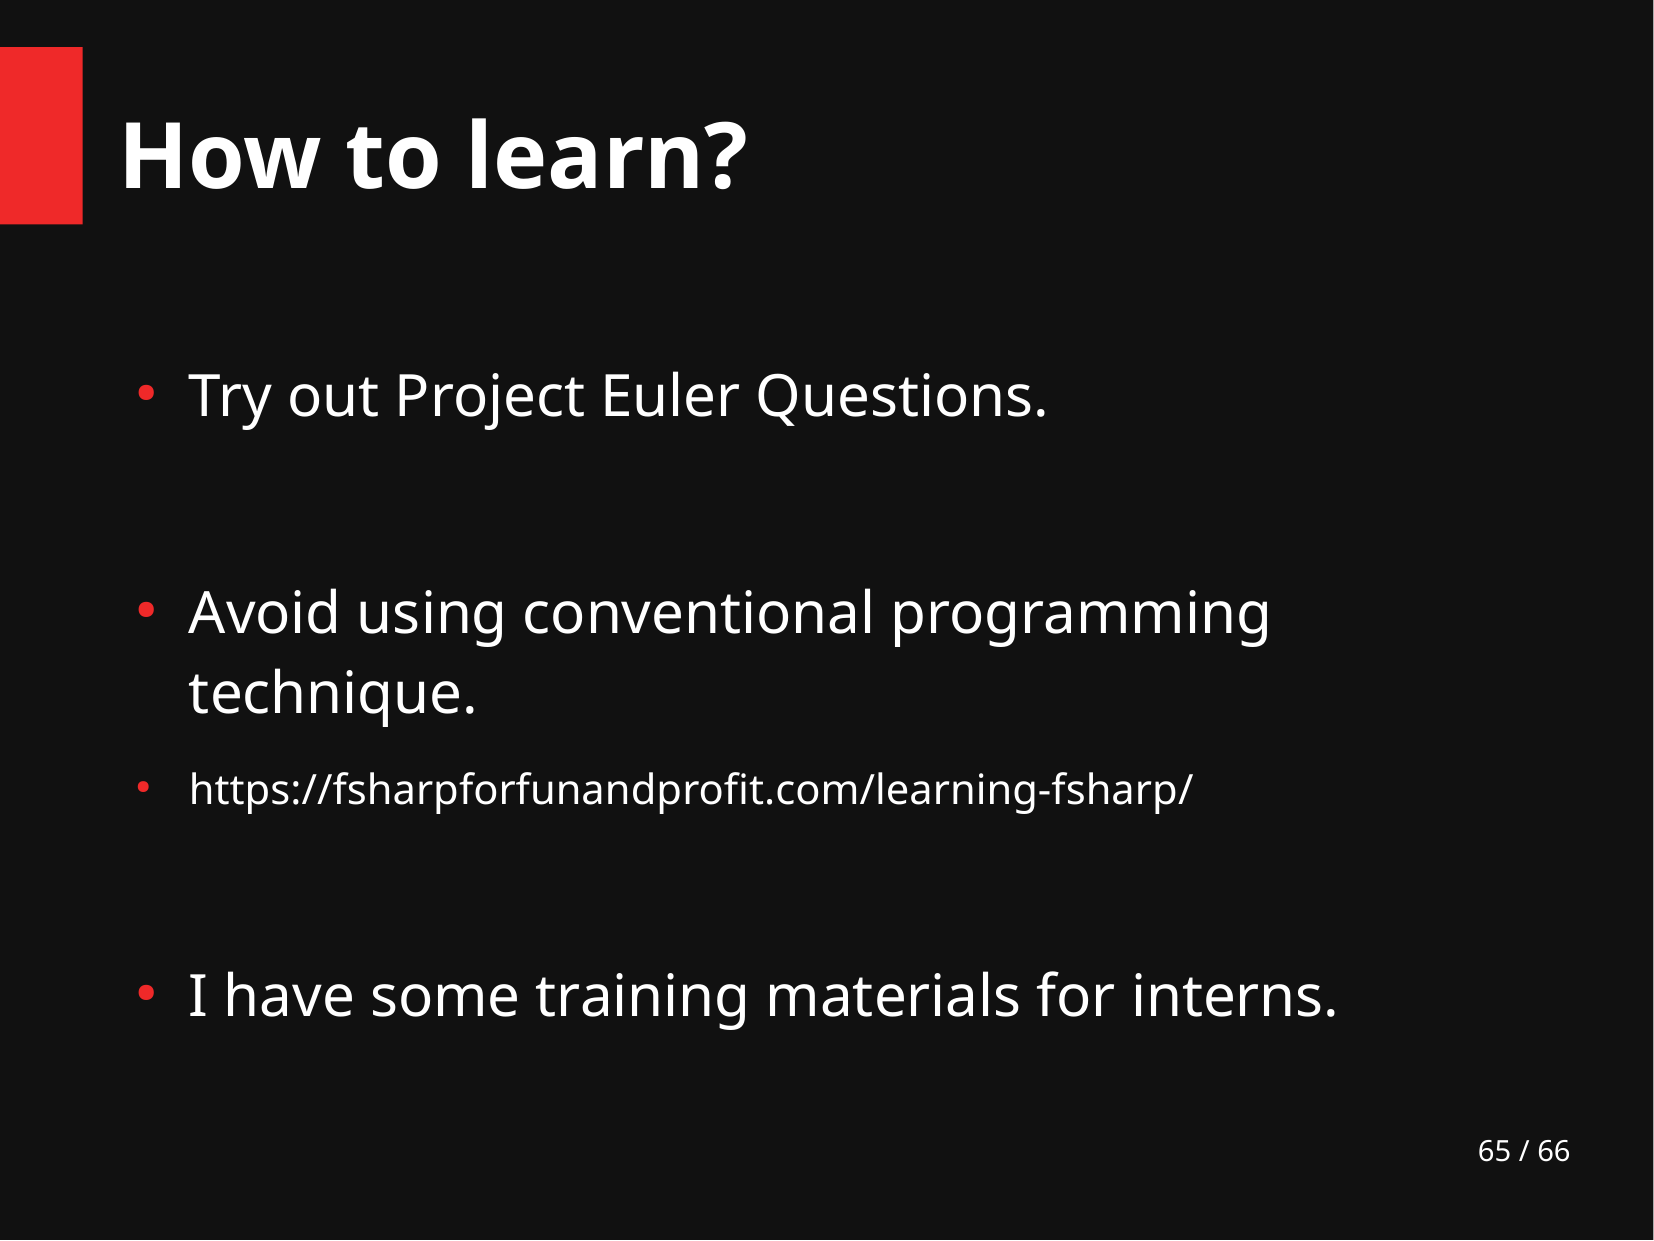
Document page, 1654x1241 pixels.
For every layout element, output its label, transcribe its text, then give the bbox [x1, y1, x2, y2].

list Try out Project Euler Questions. Avoid using conventional programming technique. https://fsharpforfunandprofit.com/learning-fsharp/ I have some training materials for interns. [118, 354, 1536, 1074]
title How to learn? [118, 49, 1571, 257]
